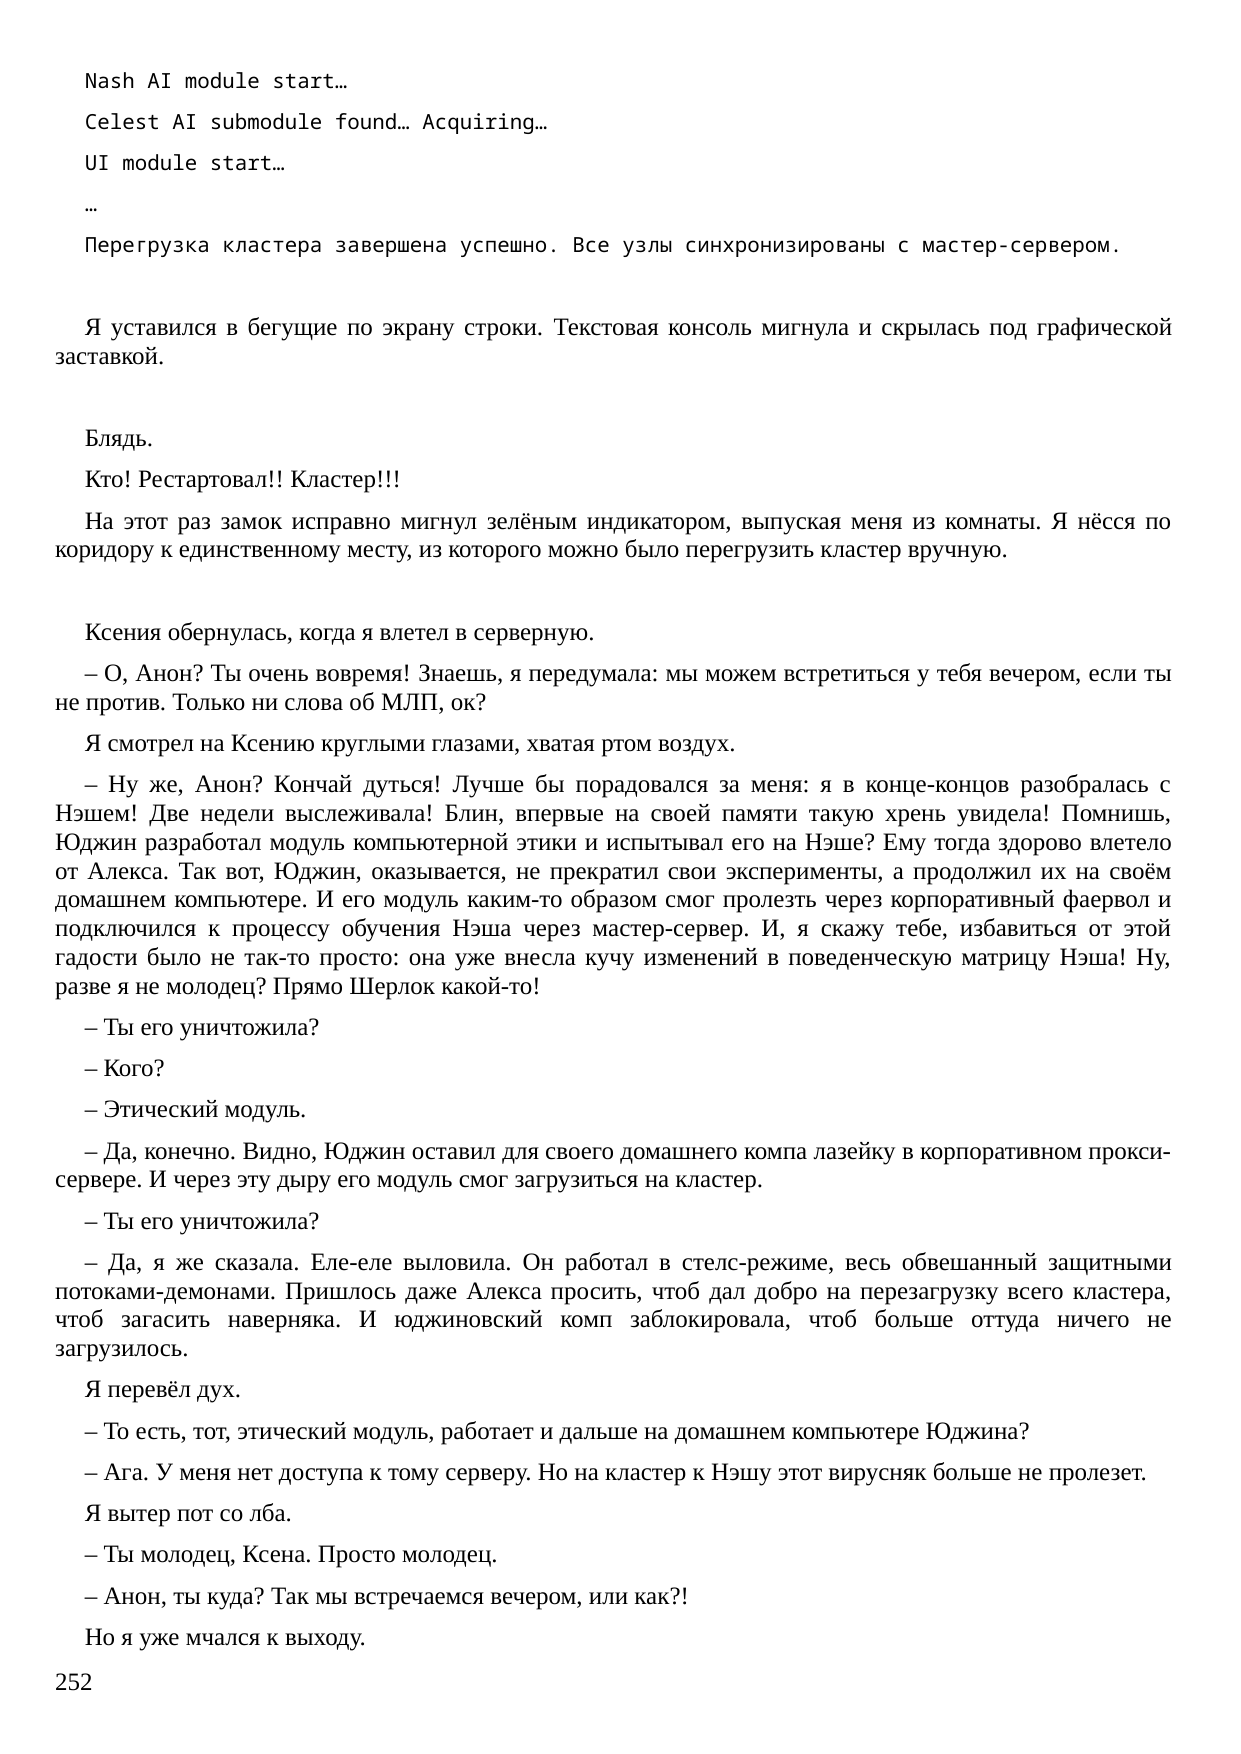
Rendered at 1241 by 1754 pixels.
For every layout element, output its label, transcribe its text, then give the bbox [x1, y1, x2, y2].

text … [55, 189, 1173, 217]
text – Ага. У меня нет доступа к тому серверу. Но на кластер к Нэшу этот вирусняк больше не пролезет. [55, 1457, 1173, 1486]
text Перегрузка кластера завершена успешно. Все узлы синхронизированы с мастер-сервером. [55, 230, 1173, 258]
text Я вытер пот со лба. [55, 1498, 1173, 1527]
text Кто! Рестартовал!! Кластер!!! [55, 464, 1173, 493]
text Celest AI submodule found… Acquiring… [55, 107, 1173, 135]
text – Ты его уничтожила? [55, 1206, 1173, 1234]
text – Ты его уничтожила? [55, 1012, 1173, 1041]
text Ксения обернулась, когда я влетел в серверную. [55, 617, 1173, 646]
text Блядь. [55, 423, 1173, 452]
text – Ты молодец, Ксена. Просто молодец. [55, 1539, 1173, 1568]
text На этот раз замок исправно мигнул зелёным индикатором, выпуская меня из комнаты. Я нёсся по коридору к единственному месту, из которого можно было перегрузить кластер вручную. [55, 506, 1173, 563]
text – Ну же, Анон? Кончай дуться! Лучше бы порадовался за меня: я в конце-концов разобралась с Нэшем! Две недели выслеживала! Блин, впервые на своей памяти такую хрень увидела! Помнишь, Юджин разработал модуль компьютерной этики и испытывал его на Нэше? Ему тогда здорово влетело от Алекса. Так вот, Юджин, оказывается, не прекратил свои эксперименты, а продолжил их на своём домашнем компьютере. И его модуль каким-то образом смог пролезть через корпоративный фаервол и подключился к процессу обучения Нэша через мастер-сервер. И, я скажу тебе, избавиться от этой гадости было не так-то просто: она уже внесла кучу изменений в поведенческую матрицу Нэша! Ну, разве я не молодец? Прямо Шерлок какой-то! [55, 769, 1173, 999]
text – Этический модуль. [55, 1094, 1173, 1123]
text Я перевёл дух. [55, 1374, 1173, 1403]
text – Анон, ты куда? Так мы встречаемся вечером, или как?! [55, 1581, 1173, 1609]
text Я смотрел на Ксению круглыми глазами, хватая ртом воздух. [55, 728, 1173, 757]
text UI module start… [55, 148, 1173, 176]
text Я уставился в бегущие по экрану строки. Текстовая консоль мигнула и скрылась под графической заставкой. [55, 312, 1173, 369]
text – Кого? [55, 1053, 1173, 1082]
text Но я уже мчался к выходу. [55, 1622, 1173, 1651]
text – О, Анон? Ты очень вовремя! Знаешь, я передумала: мы можем встретиться у тебя вечером, если ты не против. Только ни слова об МЛП, ок? [55, 658, 1173, 716]
text – Да, я же сказала. Еле-еле выловила. Он работал в стелс-режиме, весь обвешанный защитными потоками-демонами. Пришлось даже Алекса просить, чтоб дал добро на перезагрузку всего кластера, чтоб загасить наверняка. И юджиновский комп заблокировала, чтоб больше оттуда ничего не загрузилось. [55, 1247, 1173, 1362]
text – Да, конечно. Видно, Юджин оставил для своего домашнего компа лазейку в корпоративном прокси-сервере. И через эту дыру его модуль смог загрузиться на кластер. [55, 1136, 1173, 1193]
text – То есть, тот, этический модуль, работает и дальше на домашнем компьютере Юджина? [55, 1416, 1173, 1444]
text Nash AI module start… [55, 66, 1173, 94]
